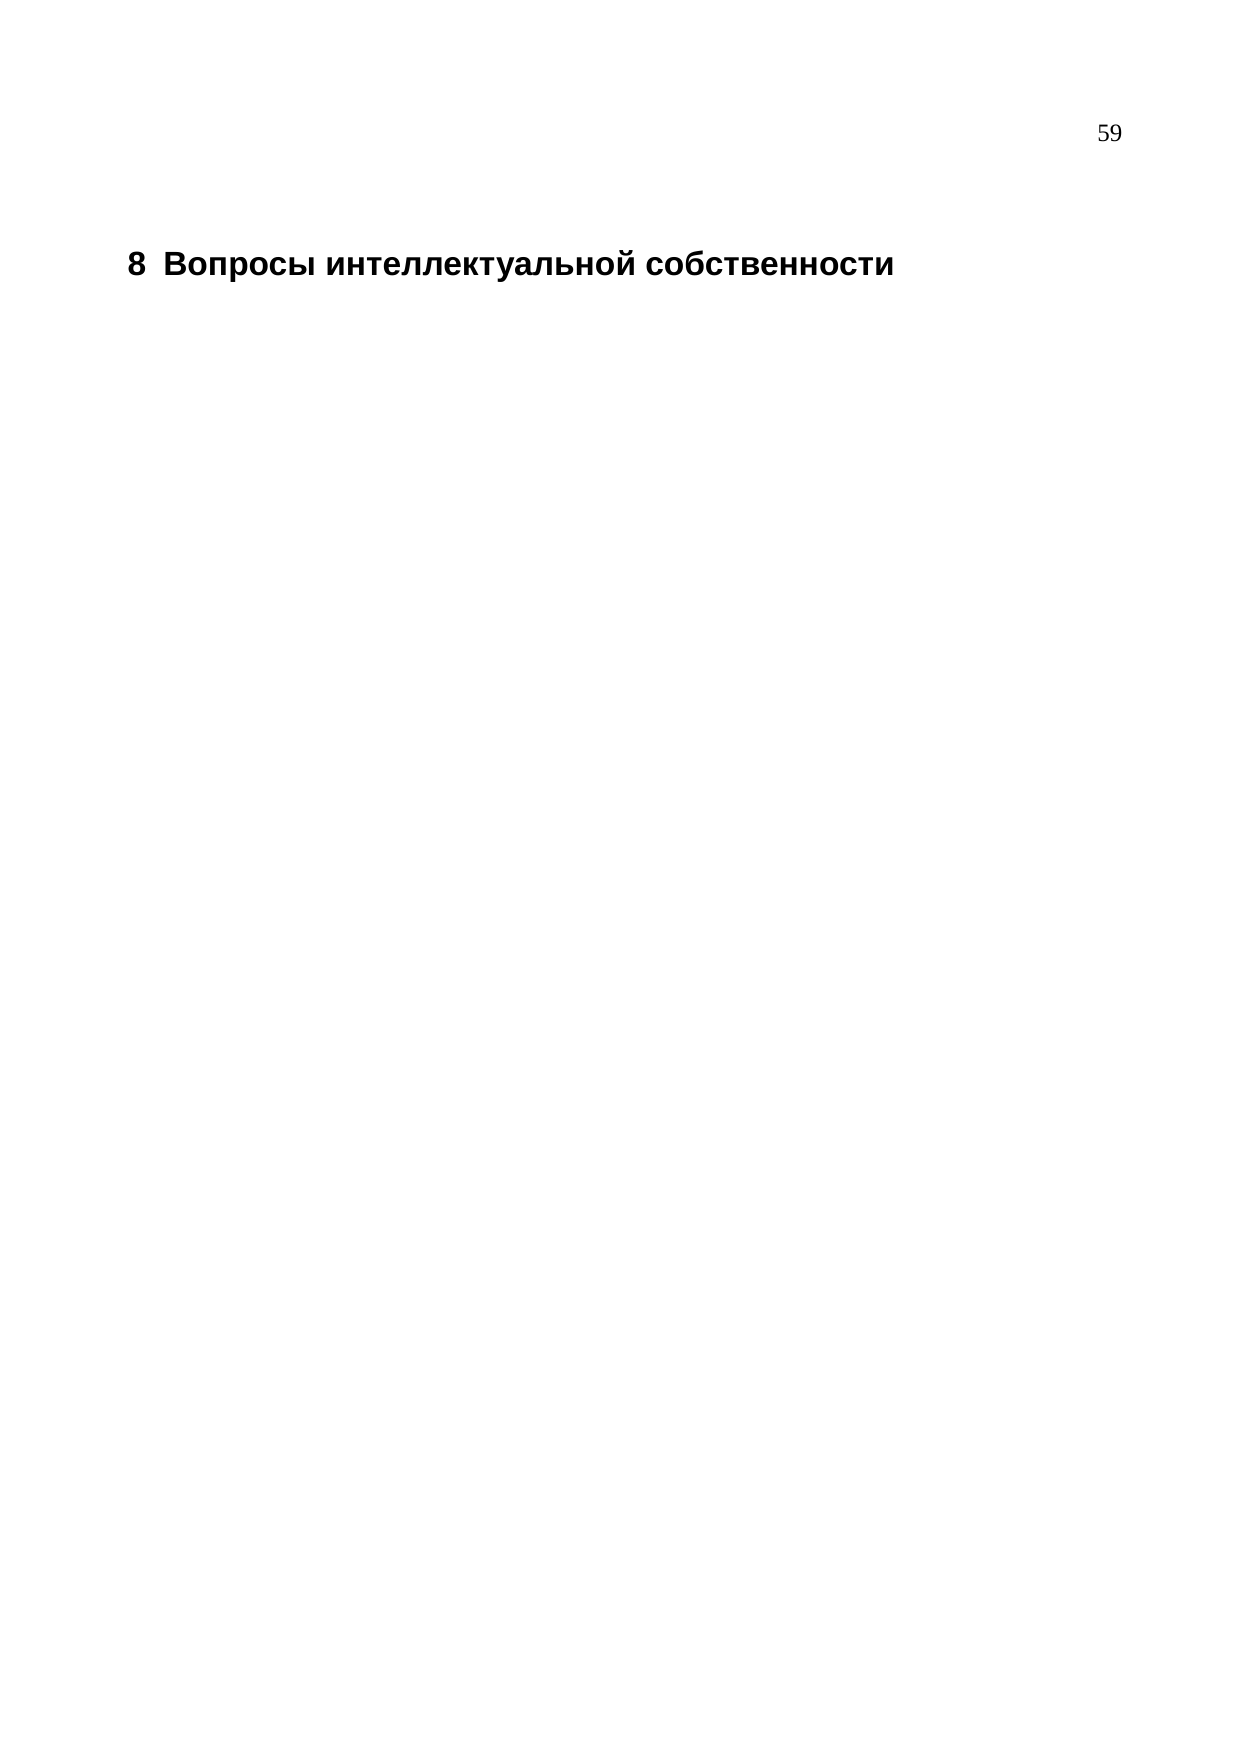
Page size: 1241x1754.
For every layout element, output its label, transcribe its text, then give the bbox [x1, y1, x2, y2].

subtitle Вопросы интеллектуальной собственности [118, 243, 1122, 282]
